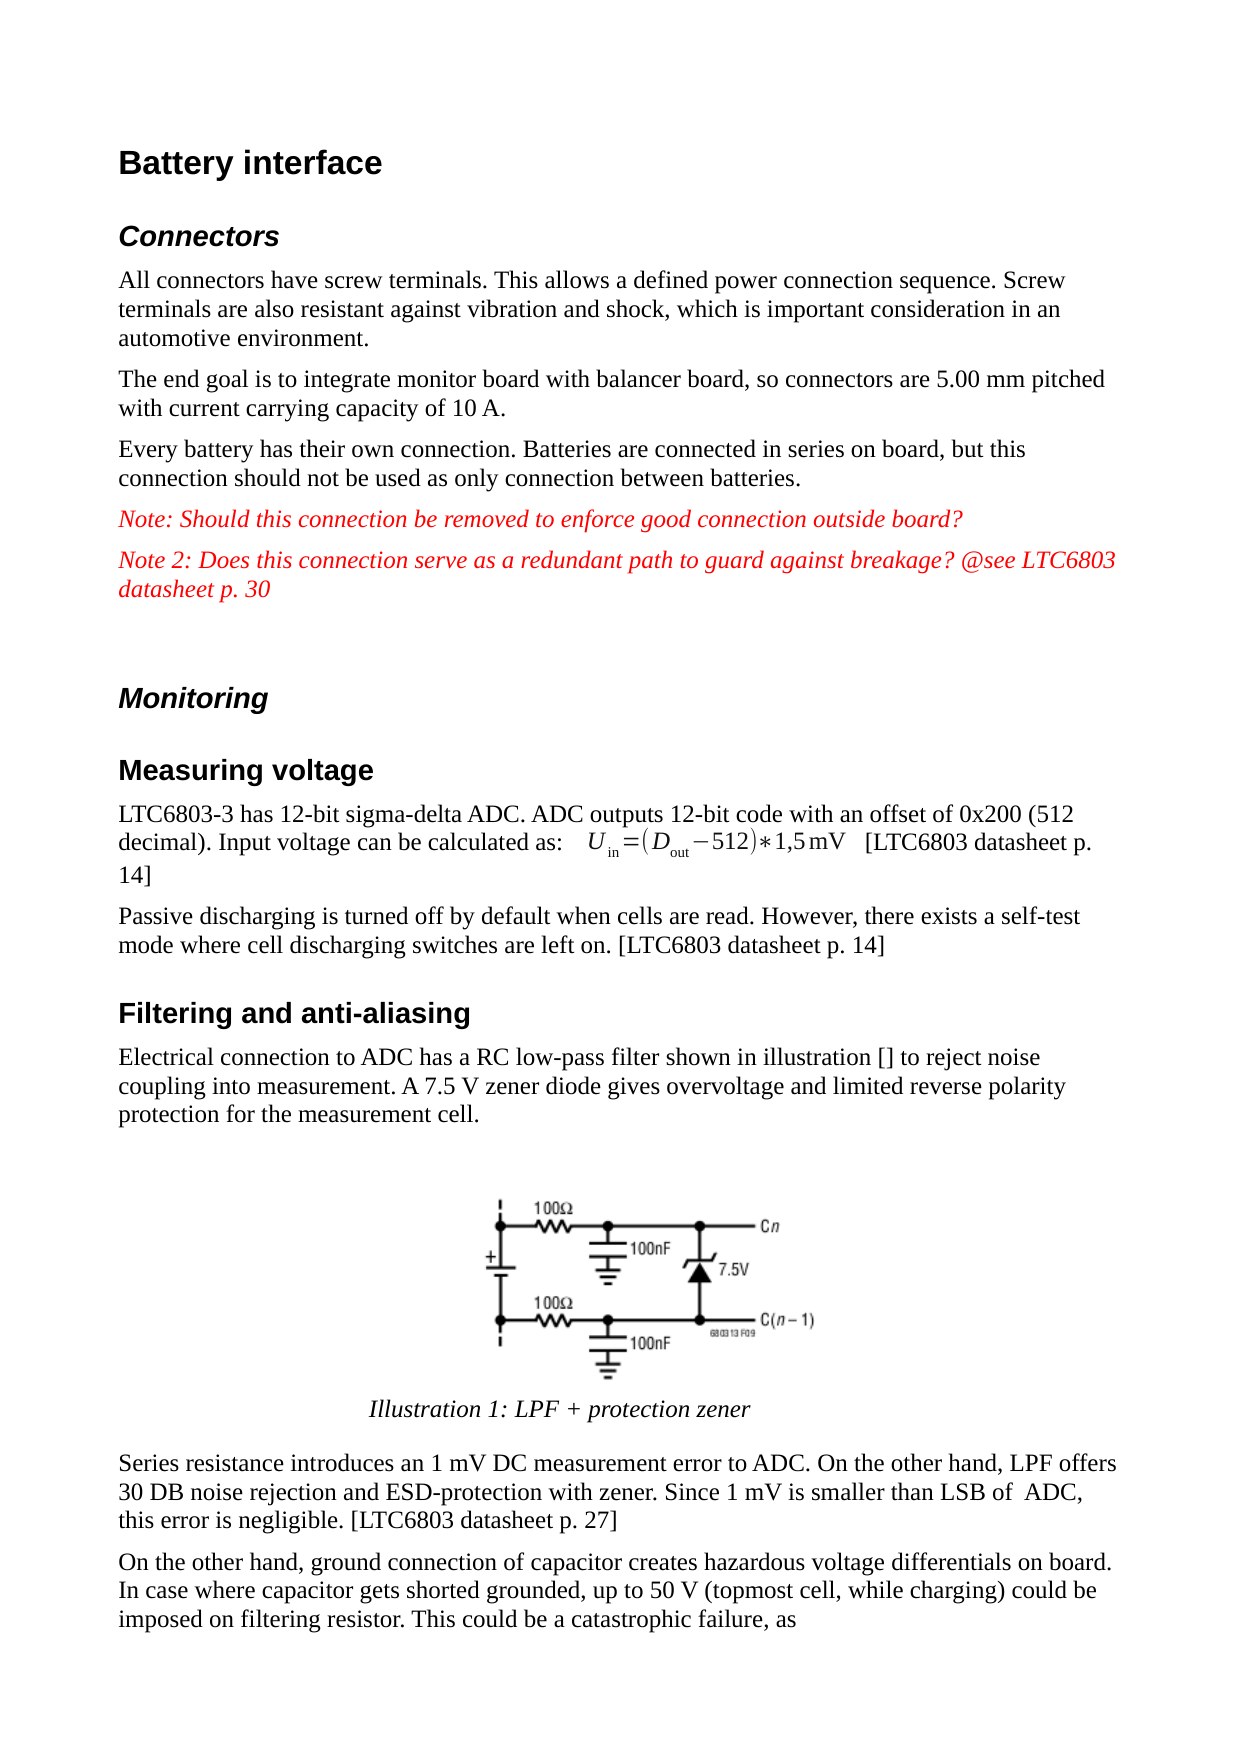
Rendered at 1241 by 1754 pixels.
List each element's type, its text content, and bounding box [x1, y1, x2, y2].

subtitle Filtering and anti-aliasing [118, 996, 1122, 1029]
text Illustration 1: LPF + protection zener [369, 1394, 872, 1422]
subtitle Monitoring [118, 682, 1122, 715]
text On the other hand, ground connection of capacitor creates hazardous voltage differentials on board. In case where capacitor gets shorted grounded, up to 50 V (topmost cell, while charging) could be imposed on filtering resistor. This could be a catastrophic failure, as [118, 1547, 1122, 1633]
subtitle Measuring voltage [118, 753, 1122, 786]
text Electrical connection to ADC has a RC low-pass filter shown in illustration [] to reject noise coupling into measurement. A 7.5 V zener diode gives overvoltage and limited reverse polarity protection for the measurement cell. [118, 1042, 1122, 1128]
text Note: Should this connection be removed to enforce good connection outside board? [118, 504, 1122, 533]
picture [368, 1153, 872, 1394]
text The end goal is to integrate monitor board with balancer board, so connectors are 5.00 mm pitched with current carrying capacity of 10 A. [118, 364, 1122, 422]
text Note 2: Does this connection serve as a redundant path to guard against breakage? @see LTC6803 datasheet p. 30 [118, 545, 1122, 603]
text LTC6803-3 has 12-bit sigma-delta ADC. ADC outputs 12-bit code with an offset of 0x200 (512 decimal). Input voltage can be calculated as: [LTC6803 datasheet p. 14] [118, 799, 1122, 888]
text All connectors have screw terminals. This allows a defined power connection sequence. Screw terminals are also resistant against vibration and shock, which is important consideration in an automotive environment. [118, 265, 1122, 352]
text Series resistance introduces an 1 mV DC measurement error to ADC. On the other hand, LPF offers 30 DB noise rejection and ESD-protection with zener. Since 1 mV is smaller than LSB of ADC, this error is negligible. [LTC6803 datasheet p. 27] [118, 1448, 1122, 1534]
text Every battery has their own connection. Batteries are connected in series on board, but this connection should not be used as only connection between batteries. [118, 434, 1122, 492]
subtitle Connectors [118, 219, 1122, 253]
subtitle Battery interface [118, 143, 1122, 182]
text Passive discharging is turned off by default when cells are read. However, there exists a self-test mode where cell discharging switches are left on. [LTC6803 datasheet p. 14] [118, 901, 1122, 958]
